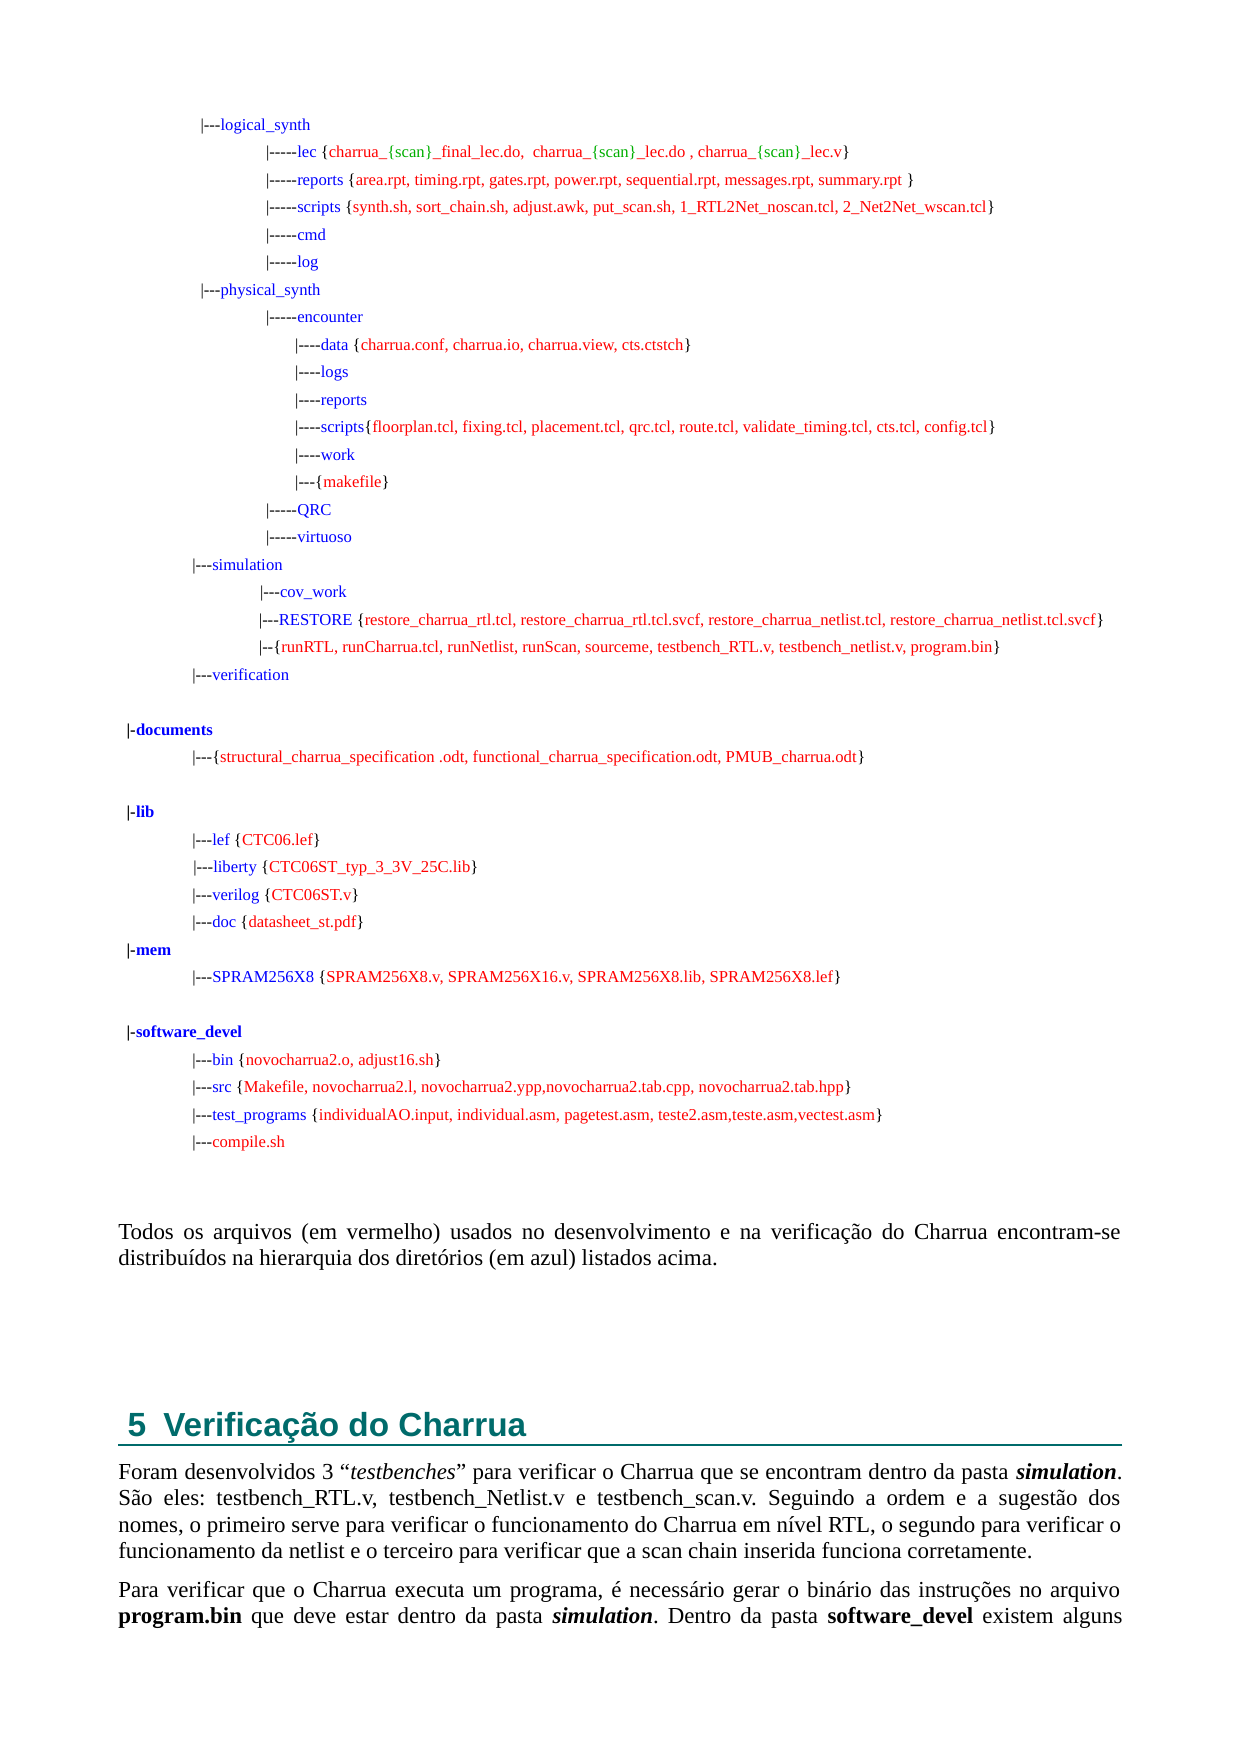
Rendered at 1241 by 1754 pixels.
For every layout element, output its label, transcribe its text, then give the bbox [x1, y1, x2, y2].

text |--{runRTL, runCharrua.tcl, runNetlist, runScan, sourceme, testbench_RTL.v, testbench_netlist.v, program.bin} [260, 641, 1122, 656]
text |-----scripts {synth.sh, sort_chain.sh, adjust.awk, put_scan.sh, 1_RTL2Net_noscan.tcl, 2_Net2Net_wscan.tcl} [268, 201, 1122, 216]
text [118, 1053, 193, 1068]
text [118, 366, 296, 381]
text [118, 531, 267, 546]
text |-mem [128, 943, 1122, 958]
text |----scripts{floorplan.tcl, fixing.tcl, placement.tcl, qrc.tcl, route.tcl, validate_timing.tcl, cts.tcl, config.tcl} [297, 421, 1122, 436]
text |-----cmd [268, 228, 1122, 243]
text |---logical_synth [202, 118, 1122, 133]
text |----data {charrua.conf, charrua.io, charrua.view, cts.ctstch} [297, 338, 1122, 353]
text [118, 888, 193, 903]
text [118, 118, 201, 133]
text |---bin {novocharrua2.o, adjust16.sh} [194, 1053, 1122, 1068]
text |-software_devel [128, 1026, 1122, 1041]
text [118, 146, 267, 161]
text [118, 311, 267, 326]
text [118, 558, 193, 573]
subtitle Verificação do Charrua [118, 1405, 1122, 1444]
text [118, 861, 194, 876]
text [118, 256, 267, 271]
text [118, 668, 193, 683]
text [118, 943, 127, 958]
text [118, 476, 296, 491]
text [118, 503, 267, 518]
text Todos os arquivos (em vermelho) usados no desenvolvimento e na verificação do Charrua encontram-se distribuídos na hierarquia dos diretórios (em azul) listados acima. [118, 1218, 1122, 1271]
text |---RESTORE {restore_charrua_rtl.tcl, restore_charrua_rtl.tcl.svcf, restore_charrua_netlist.tcl, restore_charrua_netlist.tcl.svcf} [260, 613, 1122, 628]
text |---src {Makefile, novocharrua2.l, novocharrua2.ypp,novocharrua2.tab.cpp, novocharrua2.tab.hpp} [194, 1081, 1122, 1096]
text |---lef {CTC06.lef} [194, 833, 1122, 848]
text [118, 421, 296, 436]
text [118, 448, 296, 463]
text [118, 393, 296, 408]
text |---{makefile} [297, 476, 1122, 491]
text |---cov_work [262, 586, 1122, 601]
text |---compile.sh [194, 1136, 1122, 1151]
text |-lib [128, 806, 1122, 821]
text |---verification [194, 668, 1122, 683]
text |---simulation [194, 558, 1122, 573]
text |----reports [297, 393, 1122, 408]
text |-----lec {charrua_{scan}_final_lec.do, charrua_{scan}_lec.do , charrua_{scan}_lec.v} [268, 146, 1122, 161]
text |-----encounter [268, 311, 1122, 326]
text [118, 201, 267, 216]
text |---liberty {CTC06ST_typ_3_3V_25C.lib} [195, 861, 1122, 876]
text |---verilog {CTC06ST.v} [194, 888, 1122, 903]
text |----logs [297, 366, 1122, 381]
text |---physical_synth [202, 283, 1122, 298]
text [118, 833, 193, 848]
text |---SPRAM256X8 {SPRAM256X8.v, SPRAM256X16.v, SPRAM256X8.lib, SPRAM256X8.lef} [194, 971, 1122, 986]
text [118, 806, 127, 821]
text [118, 283, 201, 298]
text [118, 916, 193, 931]
text Para verificar que o Charrua executa um programa, é necessário gerar o binário das instruções no arquivo program.bin que deve estar dentro da pasta simulation. Dentro da pasta software_devel existem alguns [118, 1576, 1122, 1629]
text |-----reports {area.rpt, timing.rpt, gates.rpt, power.rpt, sequential.rpt, messages.rpt, summary.rpt } [268, 173, 1122, 188]
text [118, 338, 296, 353]
text |-----virtuoso [268, 531, 1122, 546]
text |-documents [128, 723, 1122, 738]
text |----work [297, 448, 1122, 463]
text [118, 173, 267, 188]
text |---test_programs {individualAO.input, individual.asm, pagetest.asm, teste2.asm,teste.asm,vectest.asm} [194, 1108, 1122, 1123]
text [118, 586, 261, 601]
text [118, 1136, 193, 1151]
text |-----QRC [268, 503, 1122, 518]
text |-----log [268, 256, 1122, 271]
text Foram desenvolvidos 3 “testbenches” para verificar o Charrua que se encontram dentro da pasta simulation. São eles: testbench_RTL.v, testbench_Netlist.v e testbench_scan.v. Seguindo a ordem e a sugestão dos nomes, o primeiro serve para verificar o funcionamento do Charrua em nível RTL, o segundo para verificar o funcionamento da netlist e o terceiro para verificar que a scan chain inserida funciona corretamente. [118, 1458, 1122, 1563]
text |---doc {datasheet_st.pdf} [194, 916, 1122, 931]
text [118, 228, 267, 243]
text |---{structural_charrua_specification .odt, functional_charrua_specification.odt, PMUB_charrua.odt} [194, 751, 1122, 766]
